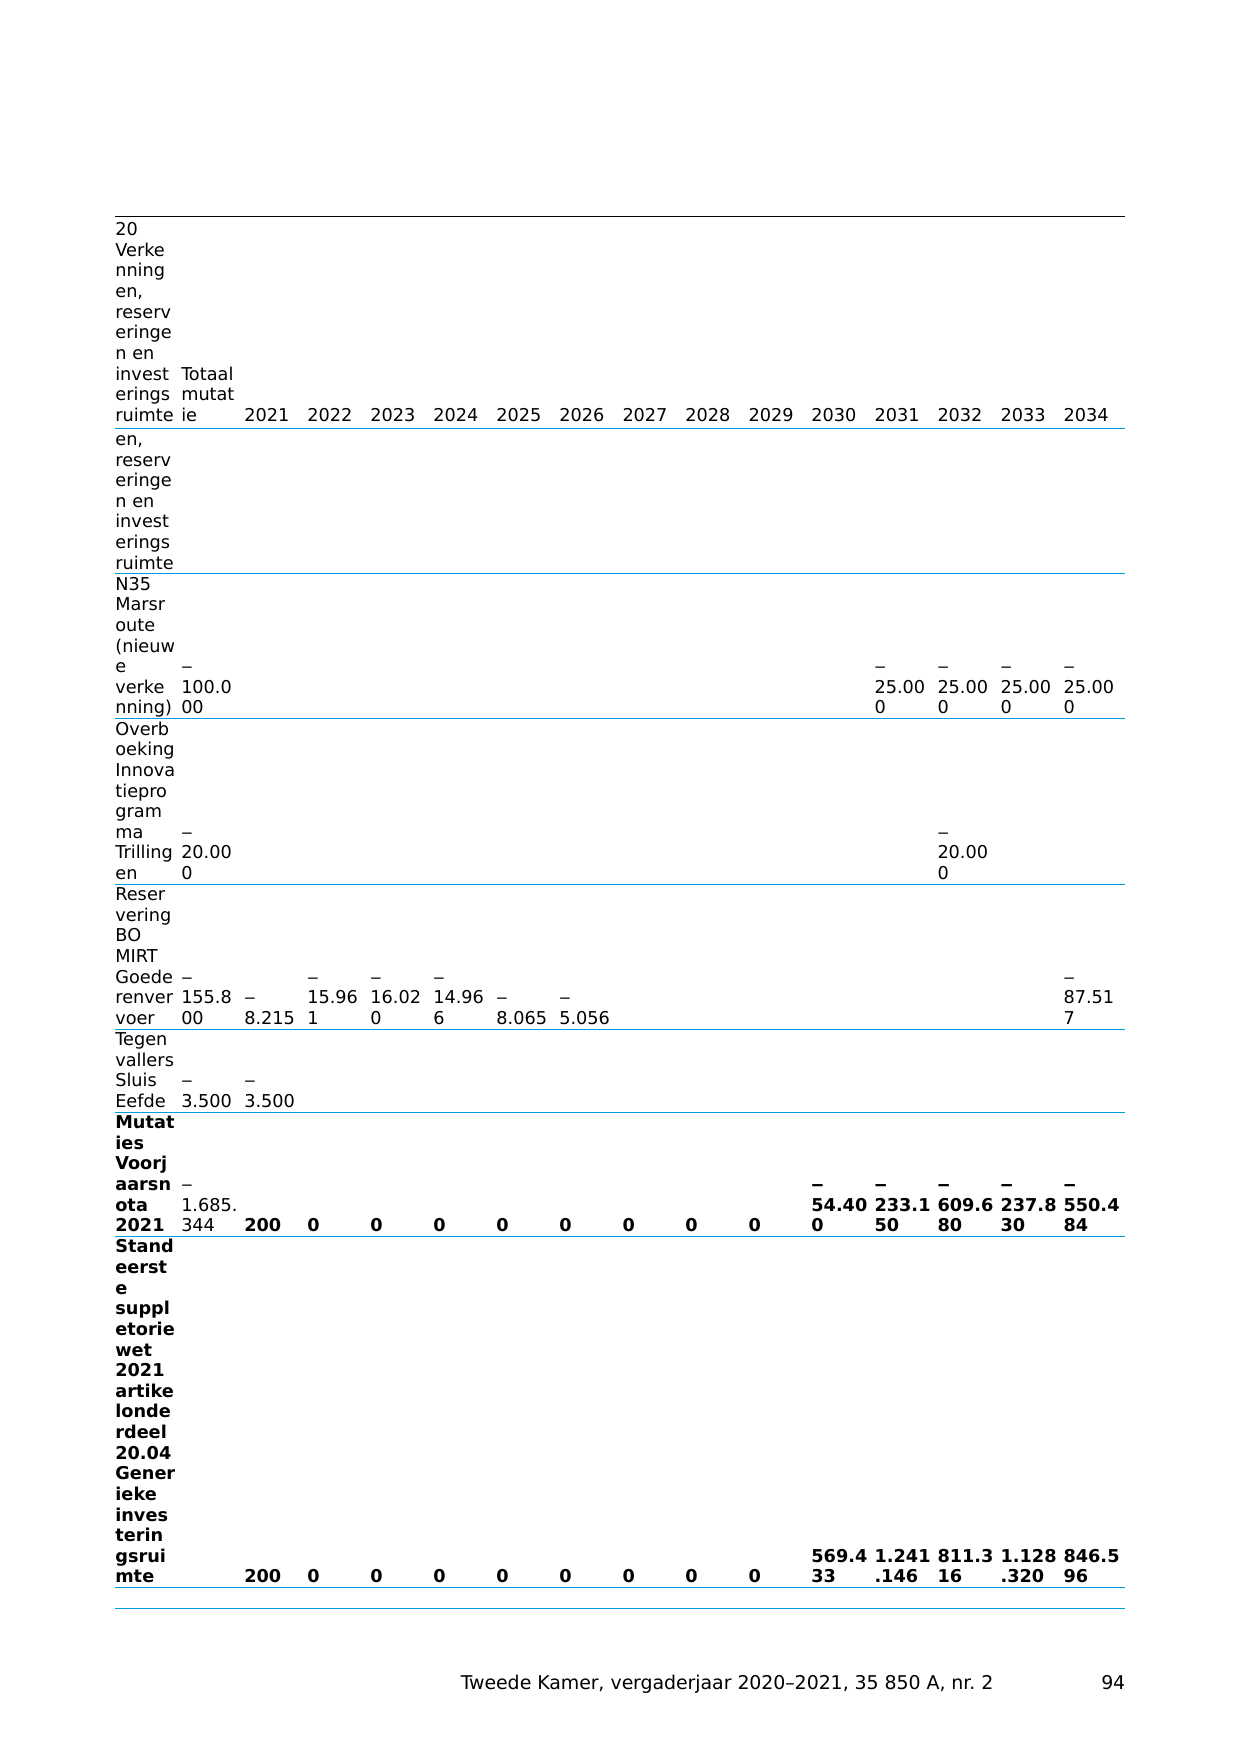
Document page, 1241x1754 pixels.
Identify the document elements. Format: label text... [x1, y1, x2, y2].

table_cell [241, 719, 304, 884]
table_cell [934, 885, 997, 1028]
table_cell [430, 1588, 493, 1608]
table_cell [178, 1237, 241, 1587]
table_cell [808, 885, 871, 1028]
table_cell [493, 574, 556, 718]
table_cell 0 [682, 1237, 745, 1587]
table_cell ‒ 25.000 [1060, 574, 1125, 718]
table_cell [556, 719, 619, 884]
table_cell ‒ 8.215 [241, 885, 304, 1028]
table_cell ‒ 25.000 [934, 574, 997, 718]
table_cell ‒ 3.500 [241, 1030, 304, 1112]
table_cell [619, 885, 682, 1028]
table_cell 0 [619, 1237, 682, 1587]
table_cell 1.128.320 [998, 1237, 1060, 1587]
table_cell [934, 1588, 997, 1608]
table_cell [1060, 429, 1125, 573]
table_cell [115, 1588, 178, 1608]
table_cell [304, 1588, 367, 1608]
table_cell 200 [241, 1237, 304, 1587]
table_cell [745, 885, 808, 1028]
table_cell ‒ 100.000 [178, 574, 241, 718]
table_cell Stand eerste suppletorie wet 2021 artikelonderdeel 20.04 Generieke investeringsruimte [115, 1237, 178, 1587]
table_cell [556, 574, 619, 718]
table_cell [808, 719, 871, 884]
table_cell [493, 429, 556, 573]
table_cell 0 [682, 1113, 745, 1236]
table_cell ‒ 20.000 [934, 719, 997, 884]
table_cell [808, 429, 871, 573]
table_cell ‒ 54.400 [808, 1113, 871, 1236]
table_cell 2024 [430, 217, 493, 428]
table_cell [619, 1588, 682, 1608]
table_cell ‒ 25.000 [871, 574, 934, 718]
table_cell 2021 [241, 217, 304, 428]
table_cell [430, 719, 493, 884]
table_cell [430, 574, 493, 718]
table_cell [998, 719, 1060, 884]
table_cell 846.596 [1060, 1237, 1125, 1587]
table_cell 0 [304, 1237, 367, 1587]
table_cell 0 [745, 1113, 808, 1236]
table_cell [682, 719, 745, 884]
table_cell 2025 [493, 217, 556, 428]
table_cell ‒ 87.517 [1060, 885, 1125, 1028]
table_cell [998, 429, 1060, 573]
table_cell [493, 719, 556, 884]
table_cell 0 [430, 1113, 493, 1236]
table_cell [745, 1588, 808, 1608]
table_cell [808, 1030, 871, 1112]
table_cell [934, 429, 997, 573]
table_cell [934, 1030, 997, 1112]
table_cell 0 [367, 1237, 430, 1587]
table_cell [1060, 1030, 1125, 1112]
table_cell ‒ 8.065 [493, 885, 556, 1028]
table_cell [304, 719, 367, 884]
table_cell 0 [493, 1237, 556, 1587]
table_cell [871, 885, 934, 1028]
table_cell Tegenvallers Sluis Eefde [115, 1030, 178, 1112]
table_cell [745, 574, 808, 718]
table_cell ‒ 14.966 [430, 885, 493, 1028]
table_cell [998, 885, 1060, 1028]
table_cell Reservering BO MIRT Goederenvervoer [115, 885, 178, 1028]
table_cell [178, 429, 241, 573]
table_cell [241, 1588, 304, 1608]
table_cell [430, 1030, 493, 1112]
table_cell [430, 429, 493, 573]
table_cell ‒ 155.800 [178, 885, 241, 1028]
table_cell [304, 1030, 367, 1112]
table_cell [682, 885, 745, 1028]
table_cell [871, 429, 934, 573]
table_cell [745, 429, 808, 573]
table_cell ‒ 233.150 [871, 1113, 934, 1236]
table_cell [682, 574, 745, 718]
table_cell [1060, 719, 1125, 884]
table_cell [871, 1588, 934, 1608]
table_cell 0 [304, 1113, 367, 1236]
table_cell ‒ 15.961 [304, 885, 367, 1028]
table_cell 2028 [682, 217, 745, 428]
table_cell Totaal mutatie [178, 217, 241, 428]
table_cell [745, 1030, 808, 1112]
table_cell ‒ 237.830 [998, 1113, 1060, 1236]
table_cell ‒ 3.500 [178, 1030, 241, 1112]
table_cell [367, 719, 430, 884]
table_cell [493, 1588, 556, 1608]
table_cell [871, 719, 934, 884]
table_cell 2029 [745, 217, 808, 428]
table_cell 2027 [619, 217, 682, 428]
table_cell 200 [241, 1113, 304, 1236]
table_cell 2022 [304, 217, 367, 428]
table_cell [241, 574, 304, 718]
table_cell [1060, 1588, 1125, 1608]
table_cell 2030 [808, 217, 871, 428]
table_cell ‒ 550.484 [1060, 1113, 1125, 1236]
table_cell 2034 [1060, 217, 1125, 428]
table_cell [998, 1030, 1060, 1112]
table_cell 0 [367, 1113, 430, 1236]
table_cell 1.241.146 [871, 1237, 934, 1587]
table_cell [619, 429, 682, 573]
table_cell [871, 1030, 934, 1112]
table_cell N35 Marsroute (nieuwe verkenning) [115, 574, 178, 718]
table_cell 2023 [367, 217, 430, 428]
table_cell [682, 1030, 745, 1112]
table_cell [682, 429, 745, 573]
table_cell ‒ 5.056 [556, 885, 619, 1028]
table_cell [619, 574, 682, 718]
table_cell 2026 [556, 217, 619, 428]
table_cell Mutaties Voorjaarsnota 2021 [115, 1113, 178, 1236]
table_cell ‒ 609.680 [934, 1113, 997, 1236]
table_cell 569.433 [808, 1237, 871, 1587]
table_cell 0 [556, 1113, 619, 1236]
table_cell [493, 1030, 556, 1112]
table_cell ‒ 1.685.344 [178, 1113, 241, 1236]
table_cell 0 [493, 1113, 556, 1236]
table_cell 2032 [934, 217, 997, 428]
table_cell 20 Verkenningen, reserveringen en investeringsruimte [115, 217, 178, 428]
table_cell 2033 [998, 217, 1060, 428]
table_cell [241, 429, 304, 573]
table_cell ‒ 20.000 [178, 719, 241, 884]
table_cell [808, 574, 871, 718]
table_cell [745, 719, 808, 884]
table_cell 0 [745, 1237, 808, 1587]
table_cell Overboeking Innovatieprogramma Trillingen [115, 719, 178, 884]
table_cell [556, 429, 619, 573]
table_cell en, reserveringen en investeringsruimte [115, 429, 178, 573]
table_cell [808, 1588, 871, 1608]
table_cell [367, 574, 430, 718]
table_cell [367, 429, 430, 573]
table_cell [556, 1030, 619, 1112]
table_cell [367, 1030, 430, 1112]
table_cell ‒ 25.000 [998, 574, 1060, 718]
table_cell [178, 1588, 241, 1608]
table_cell 0 [556, 1237, 619, 1587]
table_cell 811.316 [934, 1237, 997, 1587]
table_header Tabel 18 Artikel 20 Verkenningen, reserveringen en investeringsruimte (Bedragen x € 1.000) [115, 191, 1125, 216]
table_cell ‒ 16.020 [367, 885, 430, 1028]
table_cell [367, 1588, 430, 1608]
table_cell 0 [430, 1237, 493, 1587]
table_cell [619, 1030, 682, 1112]
table_cell [682, 1588, 745, 1608]
table_cell [556, 1588, 619, 1608]
table_cell 2031 [871, 217, 934, 428]
table_cell [998, 1588, 1060, 1608]
table_cell 0 [619, 1113, 682, 1236]
table_cell [619, 719, 682, 884]
table_cell [304, 429, 367, 573]
table_cell [304, 574, 367, 718]
